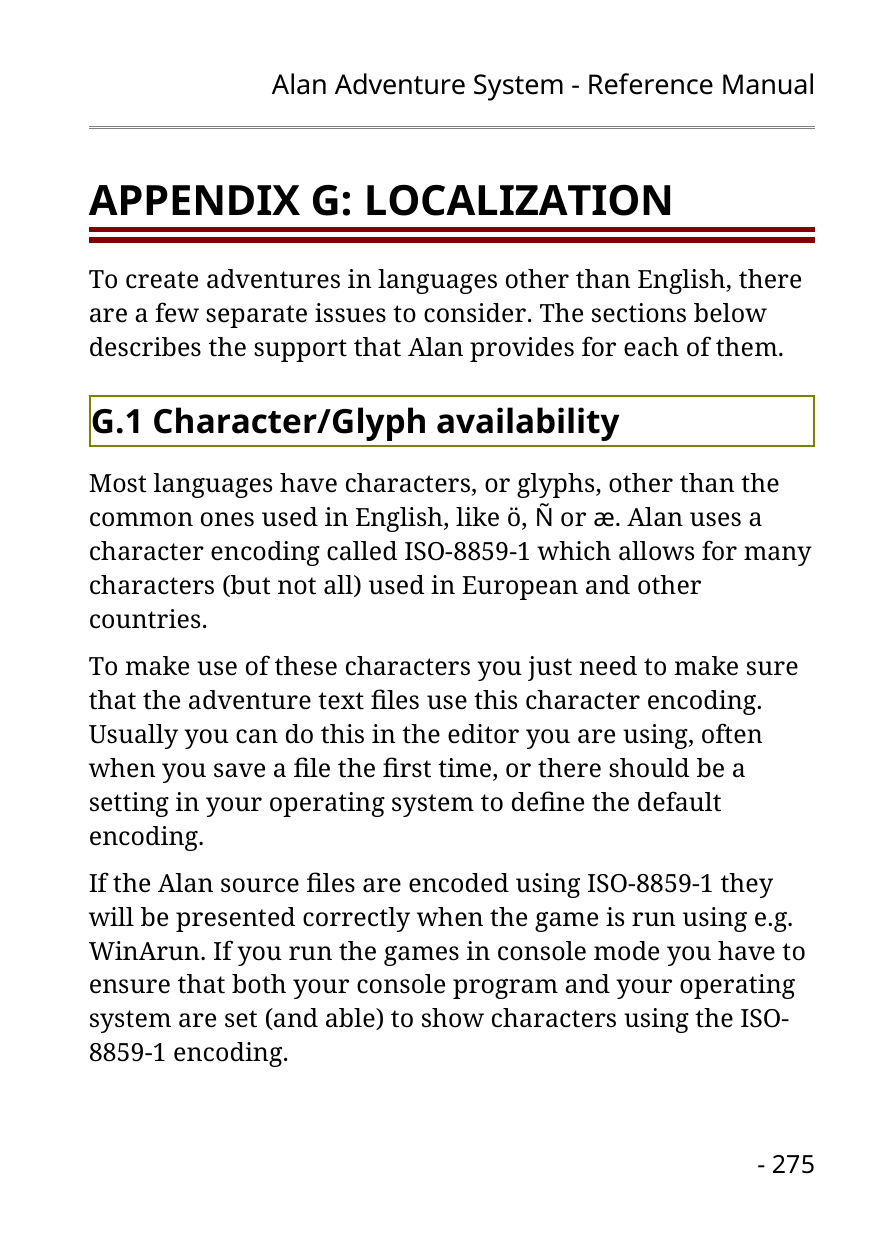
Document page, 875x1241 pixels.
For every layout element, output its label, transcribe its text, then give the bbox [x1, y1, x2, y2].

text Most languages have characters, or glyphs, other than the common ones used in English, like ö, Ñ or æ. Alan uses a character encoding called ISO-8859-1 which allows for many characters (but not all) used in European and other countries. [88, 466, 815, 636]
subtitle Localization [88, 171, 815, 243]
subtitle Character/Glyph availability [91, 397, 813, 445]
text If the Alan source files are encoded using ISO-8859-1 they will be presented correctly when the game is run using e.g. WinArun. If you run the games in console mode you have to ensure that both your console program and your operating system are set (and able) to show characters using the ISO-8859-1 encoding. [88, 866, 815, 1069]
text To make use of these characters you just need to make sure that the adventure text files use this character encoding. Usually you can do this in the editor you are using, often when you save a file the first time, or there should be a setting in your operating system to define the default encoding. [88, 649, 815, 853]
text To create adventures in languages other than English, there are a few separate issues to consider. The sections below describes the support that Alan provides for each of them. [88, 262, 815, 363]
